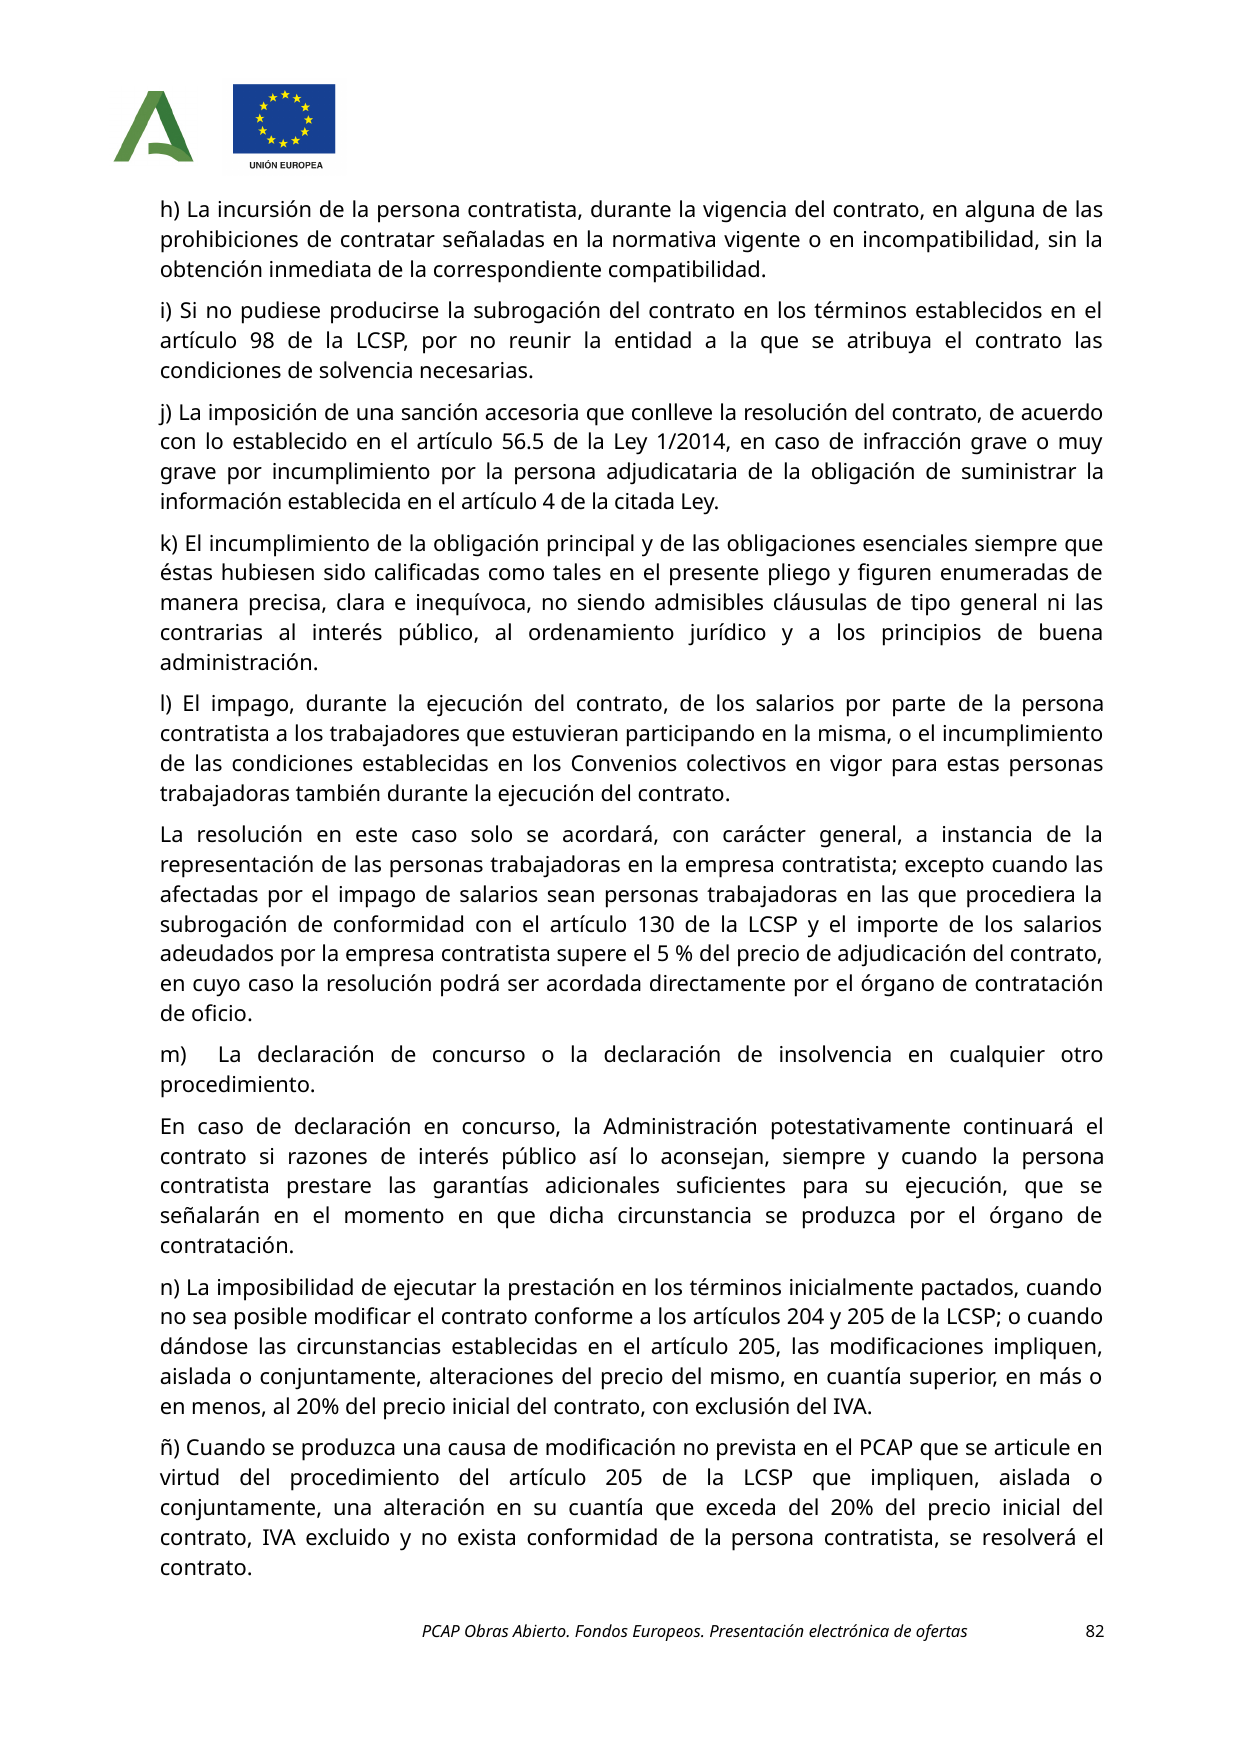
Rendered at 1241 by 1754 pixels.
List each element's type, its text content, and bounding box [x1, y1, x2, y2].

picture [109, 86, 198, 166]
picture [221, 78, 347, 176]
text k) El incumplimiento de la obligación principal y de las obligaciones esenciales siempre que éstas hubiesen sido calificadas como tales en el presente pliego y figuren enumeradas de manera precisa, clara e inequívoca, no siendo admisibles cláusulas de tipo general ni las contrarias al interés público, al ordenamiento jurídico y a los principios de buena administración. [159, 527, 1104, 676]
text n) La imposibilidad de ejecutar la prestación en los términos inicialmente pactados, cuando no sea posible modificar el contrato conforme a los artículos 204 y 205 de la LCSP; o cuando dándose las circunstancias establecidas en el artículo 205, las modificaciones impliquen, aislada o conjuntamente, alteraciones del precio del mismo, en cuantía superior, en más o en menos, al 20% del precio inicial del contrato, con exclusión del IVA. [159, 1272, 1104, 1421]
text m) La declaración de concurso o la declaración de insolvencia en cualquier otro procedimiento. [159, 1039, 1104, 1099]
text l) El impago, durante la ejecución del contrato, de los salarios por parte de la persona contratista a los trabajadores que estuvieran participando en la misma, o el incumplimiento de las condiciones establecidas en los Convenios colectivos en vigor para estas personas trabajadoras también durante la ejecución del contrato. [159, 688, 1104, 807]
text La resolución en este caso solo se acordará, con carácter general, a instancia de la representación de las personas trabajadoras en la empresa contratista; excepto cuando las afectadas por el impago de salarios sean personas trabajadoras en las que procediera la subrogación de conformidad con el artículo 130 de la LCSP y el importe de los salarios adeudados por la empresa contratista supere el 5 % del precio de adjudicación del contrato, en cuyo caso la resolución podrá ser acordada directamente por el órgano de contratación de oficio. [159, 819, 1104, 1028]
text i) Si no pudiese producirse la subrogación del contrato en los términos establecidos en el artículo 98 de la LCSP, por no reunir la entidad a la que se atribuya el contrato las condiciones de solvencia necesarias. [159, 295, 1104, 385]
text h) La incursión de la persona contratista, durante la vigencia del contrato, en alguna de las prohibiciones de contratar señaladas en la normativa vigente o en incompatibilidad, sin la obtención inmediata de la correspondiente compatibilidad. [159, 194, 1104, 284]
text j) La imposición de una sanción accesoria que conlleve la resolución del contrato, de acuerdo con lo establecido en el artículo 56.5 de la Ley 1/2014, en caso de infracción grave o muy grave por incumplimiento por la persona adjudicataria de la obligación de suministrar la información establecida en el artículo 4 de la citada Ley. [159, 397, 1104, 516]
text En caso de declaración en concurso, la Administración potestativamente continuará el contrato si razones de interés público así lo aconsejan, siempre y cuando la persona contratista prestare las garantías adicionales suficientes para su ejecución, que se señalarán en el momento en que dicha circunstancia se produzca por el órgano de contratación. [159, 1111, 1104, 1260]
text ñ) Cuando se produzca una causa de modificación no prevista en el PCAP que se articule en virtud del procedimiento del artículo 205 de la LCSP que impliquen, aislada o conjuntamente, una alteración en su cuantía que exceda del 20% del precio inicial del contrato, IVA excluido y no exista conformidad de la persona contratista, se resolverá el contrato. [159, 1432, 1104, 1581]
